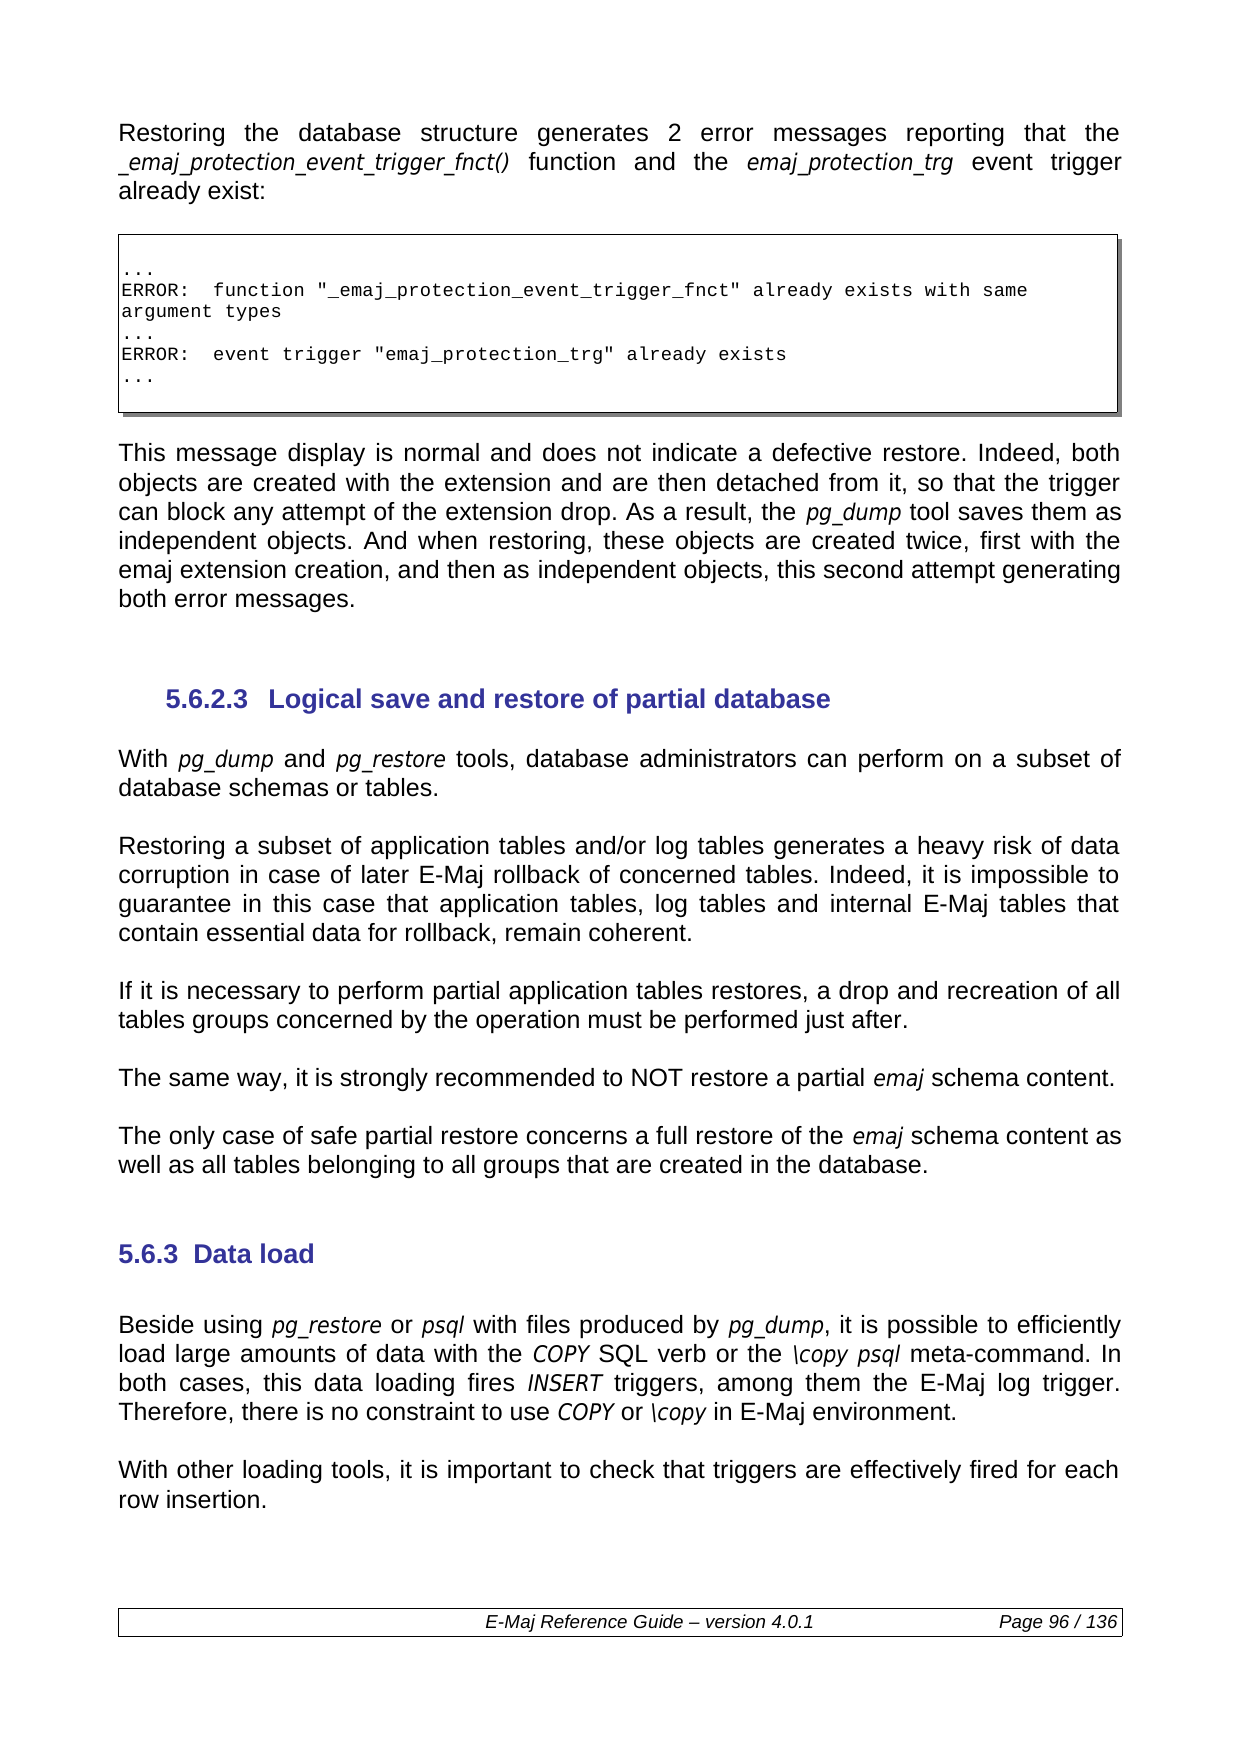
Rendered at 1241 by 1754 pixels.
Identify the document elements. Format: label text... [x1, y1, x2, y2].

text With other loading tools, it is important to check that triggers are effectively fired for each row insertion. [118, 1455, 1122, 1513]
text The same way, it is strongly recommended to NOT restore a partial emaj schema content. [118, 1063, 1122, 1092]
text ... [119, 363, 1117, 388]
text The only case of safe partial restore concerns a full restore of the emaj schema content as well as all tables belonging to all groups that are created in the database. [118, 1121, 1122, 1179]
text Beside using pg_restore or psql with files produced by pg_dump, it is possible to efficiently load large amounts of data with the COPY SQL verb or the \copy psql meta-command. In both cases, this data loading fires INSERT triggers, among them the E-Maj log trigger. Therefore, there is no constraint to use COPY or \copy in E-Maj environment. [118, 1310, 1122, 1426]
text With pg_dump and pg_restore tools, database administrators can perform on a subset of database schemas or tables. [118, 743, 1122, 802]
text ERROR: event trigger "emaj_protection_trg" already exists [119, 342, 1117, 363]
subtitle Data load [118, 1237, 1122, 1268]
text ... [119, 320, 1117, 342]
text If it is necessary to perform partial application tables restores, a drop and recreation of all tables groups concerned by the operation must be performed just after. [118, 976, 1122, 1034]
text Restoring a subset of application tables and/or log tables generates a heavy risk of data corruption in case of later E-Maj rollback of concerned tables. Indeed, it is impossible to guarantee in this case that application tables, log tables and internal E-Maj tables that contain essential data for rollback, remain coherent. [118, 831, 1122, 947]
text ERROR: function "_emaj_protection_event_trigger_fnct" already exists with same argument types [119, 277, 1117, 320]
text ... [119, 256, 1117, 277]
subtitle Logical save and restore of partial database [165, 683, 1122, 714]
text Restoring the database structure generates 2 error messages reporting that the _emaj_protection_event_trigger_fnct() function and the emaj_protection_trg event trigger already exist: [118, 118, 1122, 205]
text This message display is normal and does not indicate a defective restore. Indeed, both objects are created with the extension and are then detached from it, so that the trigger can block any attempt of the extension drop. As a result, the pg_dump tool saves them as independent objects. And when restoring, these objects are created twice, first with the emaj extension creation, and then as independent objects, this second attempt generating both error messages. [118, 438, 1122, 613]
